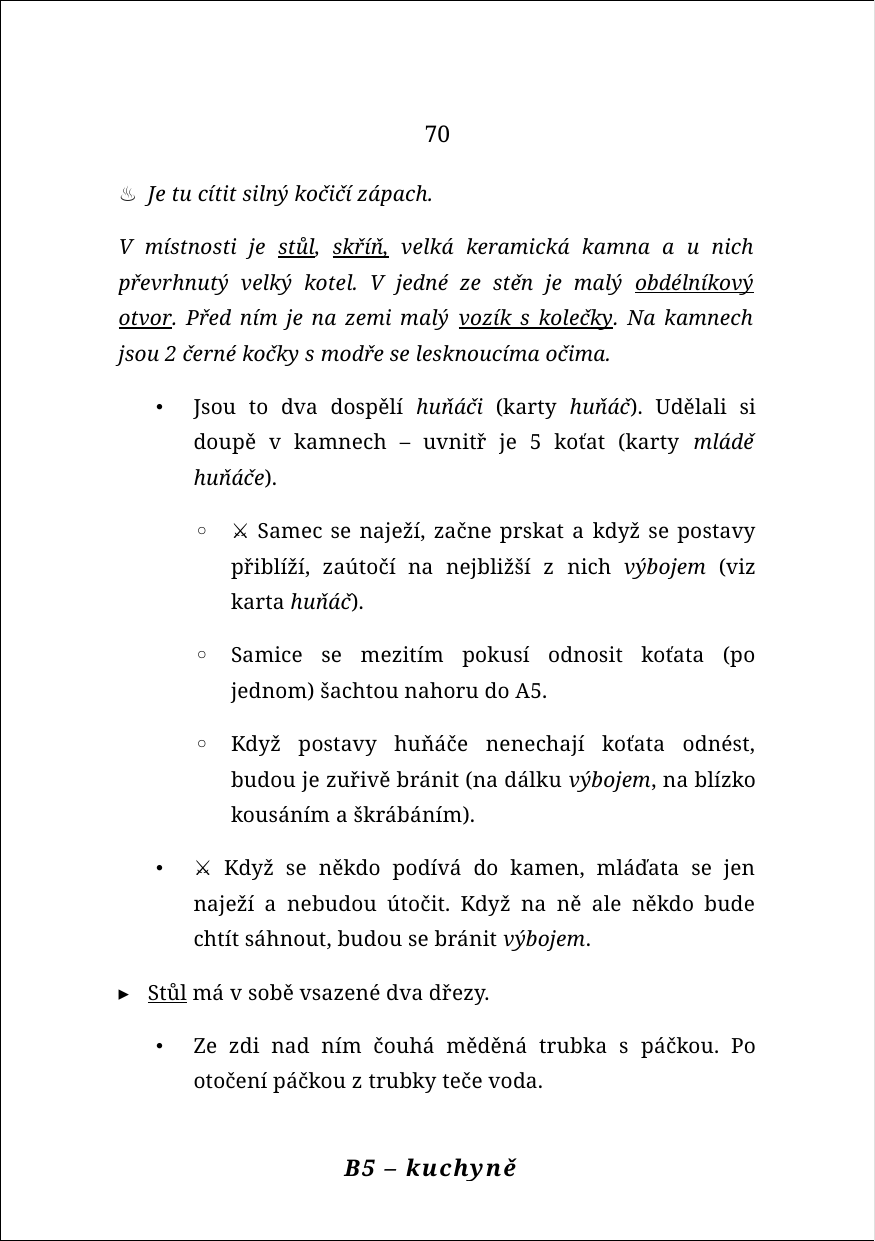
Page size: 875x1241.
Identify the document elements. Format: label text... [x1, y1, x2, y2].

list Ze zdi nad ním čouhá měděná trubka s⁠ páčkou. Po otočení páčkou z⁠ trubky teče voda. [156, 1031, 756, 1095]
list Samice se mezitím pokusí odnosit koťata (po jednom) šachtou nahoru do A5. [193, 641, 756, 704]
text ▸ Stůl má v⁠ sobě vsazené dva dřezy. [118, 978, 756, 1006]
list ⚔ Když se někdo podívá do kamen, mláďata se jen naježí a⁠ nebudou útočit. Když na ně ale někdo bude chtít sáhnout, budou se bránit výbojem. [156, 853, 756, 953]
list Když postavy huňáče nenechají koťata odnést, budou je zuřivě bránit (na dálku výbojem, na blízko kousáním a⁠ škrábáním). [193, 729, 756, 829]
text V⁠ místnosti je stůl, skříň, velká keramická kamna a⁠ u⁠ nich převrhnutý velký kotel. V⁠ jedné ze stěn je malý obdélníkový otvor. Před ním je na zemi malý vozík s⁠ kolečky. Na kamnech jsou 2 černé kočky s⁠ modře se lesknoucíma očima. [118, 232, 756, 367]
text ♨ Je tu cítit silný kočičí zápach. [118, 179, 756, 207]
list ⚔ Samec se naježí, začne prskat a⁠ když se postavy přiblíží, zaútočí na nejbližší z⁠ nich výbojem (viz karta huňáč). [193, 516, 756, 616]
list Jsou to dva dospělí huňáči (karty huňáč). Udělali si doupě v⁠ kamnech – uvnitř je 5 koťat (karty mládě huňáče). [156, 392, 756, 491]
